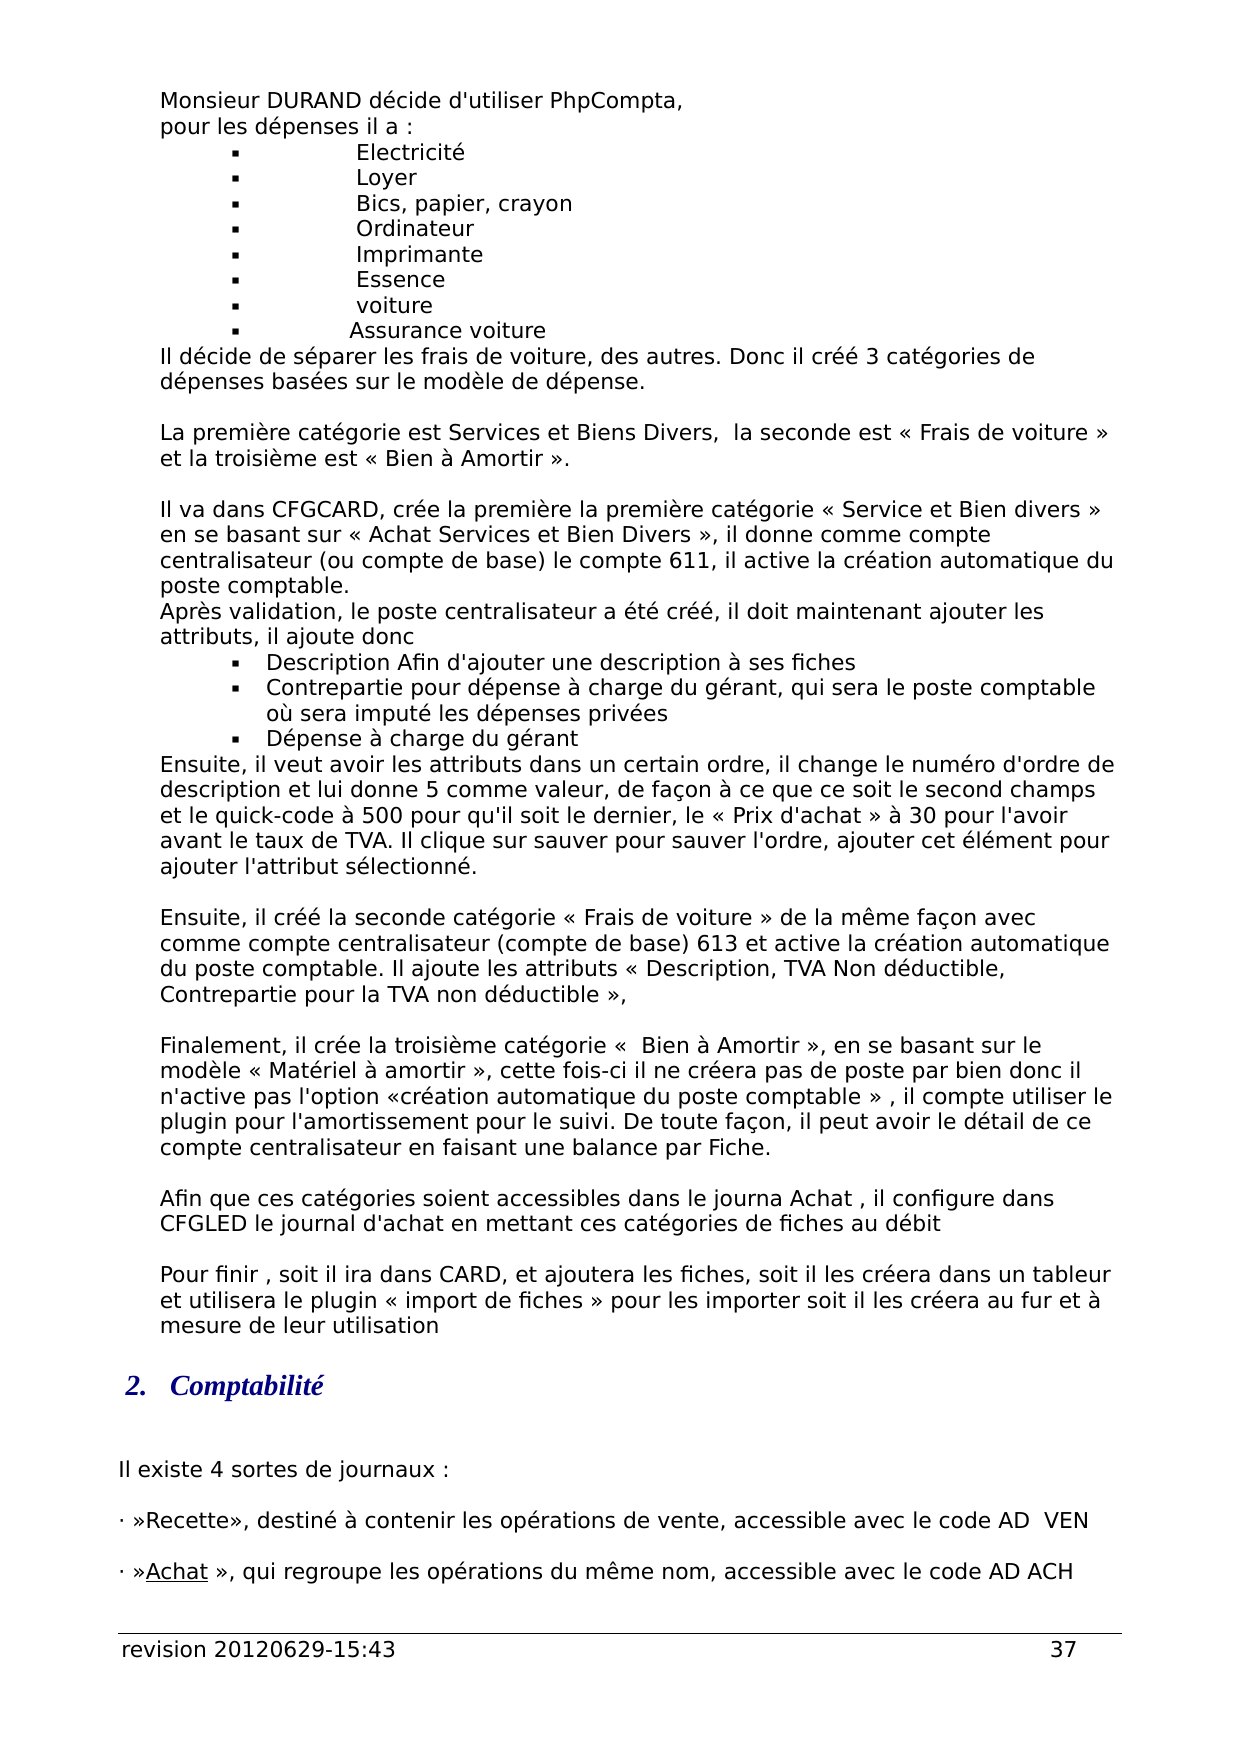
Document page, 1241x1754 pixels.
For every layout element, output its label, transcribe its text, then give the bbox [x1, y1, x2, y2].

list Contrepartie pour dépense à charge du gérant, qui sera le poste comptable où sera imputé les dépenses privées [228, 676, 1122, 727]
list Bics, papier, crayon [228, 191, 1122, 216]
list Dépense à charge du gérant [228, 727, 1122, 752]
text Il va dans CFGCARD, crée la première la première catégorie « Service et Bien divers » en se basant sur « Achat Services et Bien Divers », il donne comme compte centralisateur (ou compte de base) le compte 611, il active la création automatique du poste comptable. [159, 497, 1122, 599]
text Monsieur DURAND décide d'utiliser PhpCompta, [159, 88, 1122, 114]
list Loyer [228, 165, 1122, 191]
text Pour finir , soit il ira dans CARD, et ajoutera les fiches, soit il les créera dans un tableur et utilisera le plugin « import de fiches » pour les importer soit il les créera au fur et à mesure de leur utilisation [159, 1262, 1122, 1339]
text Finalement, il crée la troisième catégorie « Bien à Amortir », en se basant sur le modèle « Matériel à amortir », cette fois-ci il ne créera pas de poste par bien donc il n'active pas l'option «création automatique du poste comptable » , il compte utiliser le plugin pour l'amortissement pour le suivi. De toute façon, il peut avoir le détail de ce compte centralisateur en faisant une balance par Fiche. [159, 1033, 1122, 1160]
text La première catégorie est Services et Biens Divers, la seconde est « Frais de voiture » et la troisième est « Bien à Amortir ». [159, 420, 1122, 471]
list Description Afin d'ajouter une description à ses fiches [228, 650, 1122, 676]
text Ensuite, il veut avoir les attributs dans un certain ordre, il change le numéro d'ordre de description et lui donne 5 comme valeur, de façon à ce que ce soit le second champs et le quick-code à 500 pour qu'il soit le dernier, le « Prix d'achat » à 30 pour l'avoir avant le taux de TVA. Il clique sur sauver pour sauver l'ordre, ajouter cet élément pour ajouter l'attribut sélectionné. [159, 752, 1122, 880]
text Après validation, le poste centralisateur a été créé, il doit maintenant ajouter les attributs, il ajoute donc [159, 599, 1122, 650]
text Ensuite, il créé la seconde catégorie « Frais de voiture » de la même façon avec comme compte centralisateur (compte de base) 613 et active la création automatique du poste comptable. Il ajoute les attributs « Description, TVA Non déductible, Contrepartie pour la TVA non déductible », [159, 905, 1122, 1007]
text pour les dépenses il a : [159, 114, 1122, 139]
text Il existe 4 sortes de journaux : [118, 1457, 1122, 1483]
text · »Recette», destiné à contenir les opérations de vente, accessible avec le code AD VEN [118, 1508, 1122, 1534]
list Imprimante [228, 242, 1122, 267]
text · »Achat », qui regroupe les opérations du même nom, accessible avec le code AD ACH [118, 1559, 1122, 1585]
list Assurance voiture [228, 318, 1122, 344]
list voiture [228, 293, 1122, 318]
list Ordinateur [228, 216, 1122, 242]
subtitle Comptabilité [118, 1368, 1122, 1402]
list Essence [228, 267, 1122, 293]
text Il décide de séparer les frais de voiture, des autres. Donc il créé 3 catégories de dépenses basées sur le modèle de dépense. [159, 344, 1122, 395]
text Afin que ces catégories soient accessibles dans le journa Achat , il configure dans CFGLED le journal d'achat en mettant ces catégories de fiches au débit [159, 1186, 1122, 1237]
list Electricité [228, 139, 1122, 165]
